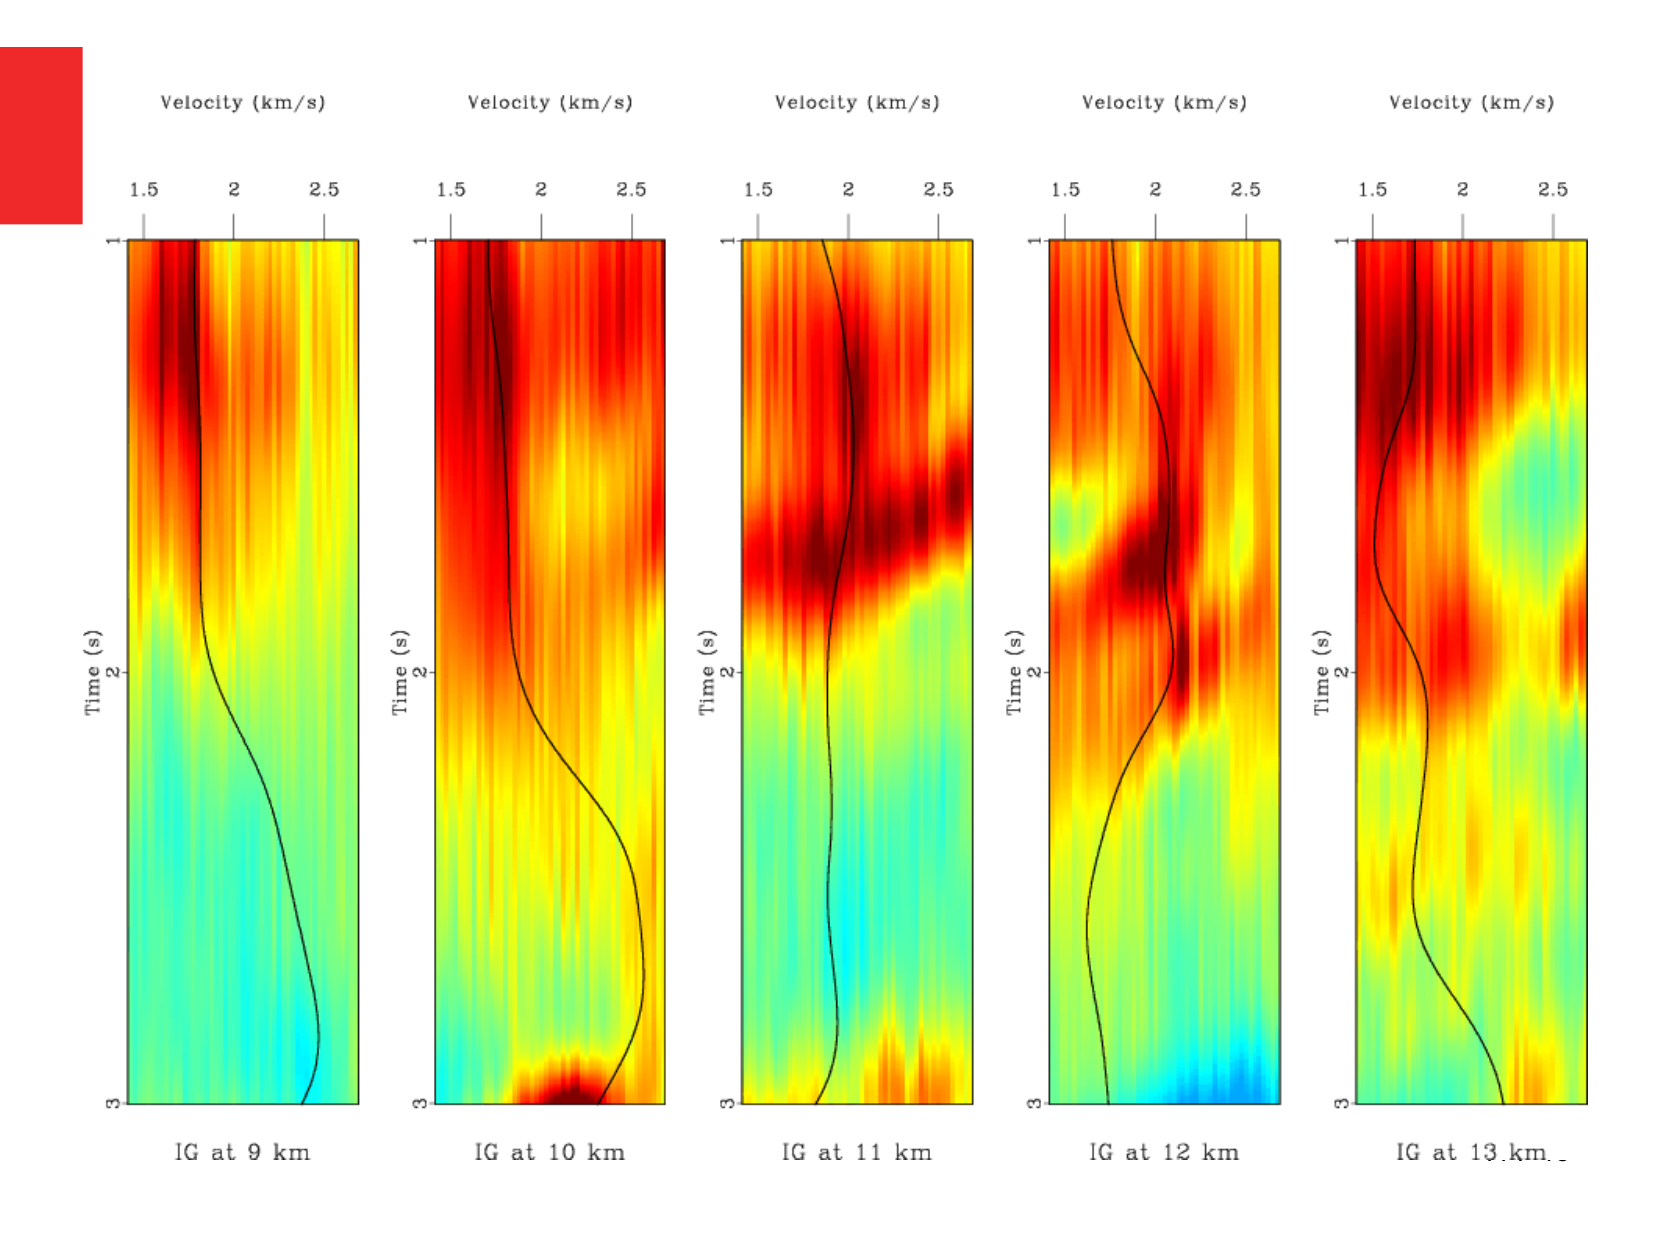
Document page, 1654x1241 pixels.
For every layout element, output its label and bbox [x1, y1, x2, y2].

picture [83, 95, 1588, 1160]
